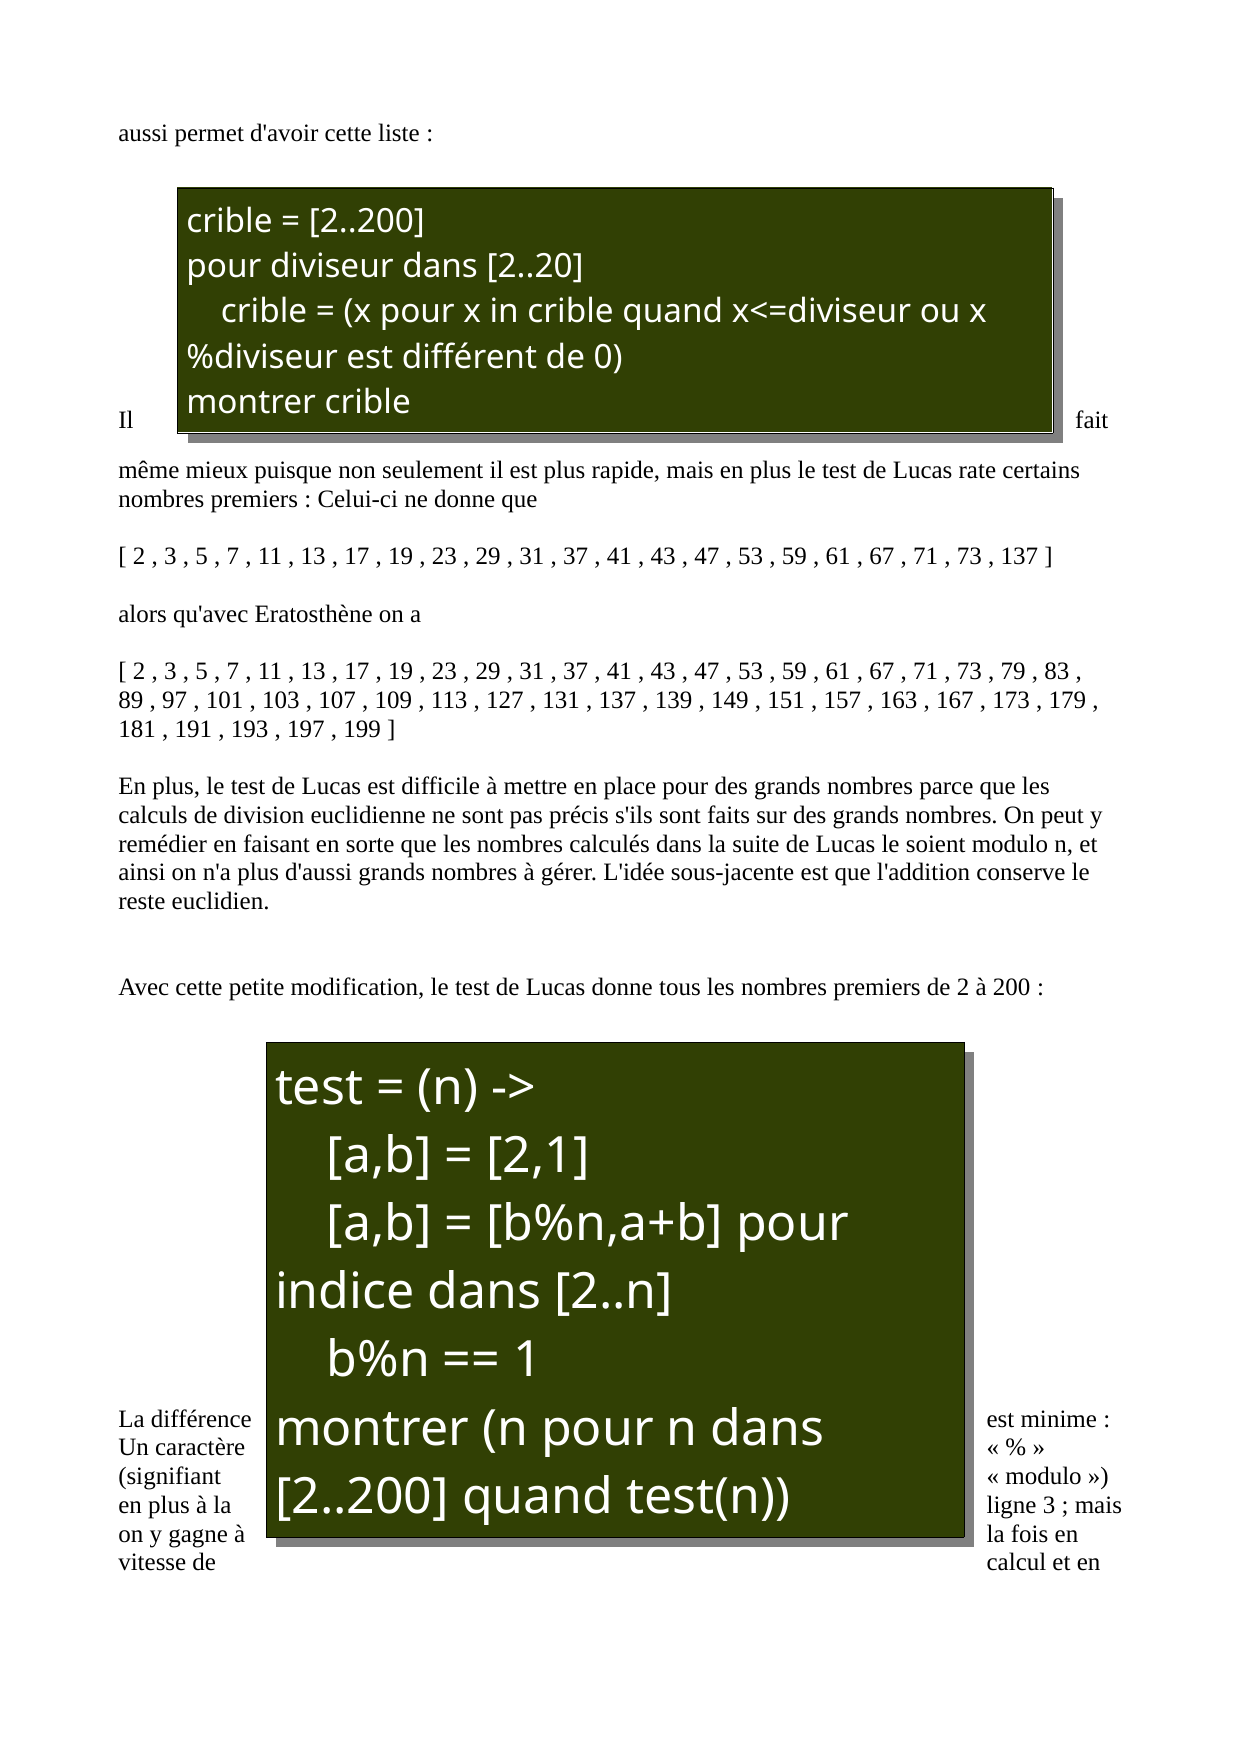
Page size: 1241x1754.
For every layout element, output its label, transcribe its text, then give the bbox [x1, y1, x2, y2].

text La différence est minime : Un caractère « % » (signifiant « modulo ») en plus à la ligne 3 ; mais on y gagne à la fois en vitesse de calcul et en [118, 1404, 1122, 1576]
text crible = [2..200] [186, 196, 1043, 242]
text aussi permet d'avoir cette liste : [118, 118, 1122, 147]
text b%n == 1 [275, 1323, 955, 1391]
text test = (n) -> [275, 1051, 955, 1119]
text pour diviseur dans [2..20] [186, 242, 1043, 287]
text [ 2 , 3 , 5 , 7 , 11 , 13 , 17 , 19 , 23 , 29 , 31 , 37 , 41 , 43 , 47 , 53 , 59 , 61 , 67 , 71 , 73 , 79 , 83 , 89 , 97 , 101 , 103 , 107 , 109 , 113 , 127 , 131 , 137 , 139 , 149 , 151 , 157 , 163 , 167 , 173 , 179 , 181 , 191 , 193 , 197 , 199 ] [118, 656, 1122, 742]
text alors qu'avec Eratosthène on a [118, 599, 1122, 627]
text En plus, le test de Lucas est difficile à mettre en place pour des grands nombres parce que les calculs de division euclidienne ne sont pas précis s'ils sont faits sur des grands nombres. On peut y remédier en faisant en sorte que les nombres calculés dans la suite de Lucas le soient modulo n, et ainsi on n'a plus d'aussi grands nombres à gérer. L'idée sous-jacente est que l'addition conserve le reste euclidien. [118, 771, 1122, 915]
text Il fait même mieux puisque non seulement il est plus rapide, mais en plus le test de Lucas rate certains nombres premiers : Celui-ci ne donne que [118, 406, 1122, 512]
text montrer (n pour n dans [2..200] quand test(n)) [275, 1391, 955, 1528]
text crible = (x pour x in crible quand x<=diviseur ou x%diviseur est différent de 0) [186, 287, 1043, 378]
text montrer crible [186, 378, 1043, 423]
text Avec cette petite modification, le test de Lucas donne tous les nombres premiers de 2 à 200 : [118, 972, 1122, 1001]
text [a,b] = [2,1] [275, 1119, 955, 1187]
text [a,b] = [b%n,a+b] pour indice dans [2..n] [275, 1187, 955, 1323]
text [ 2 , 3 , 5 , 7 , 11 , 13 , 17 , 19 , 23 , 29 , 31 , 37 , 41 , 43 , 47 , 53 , 59 , 61 , 67 , 71 , 73 , 137 ] [118, 541, 1122, 570]
